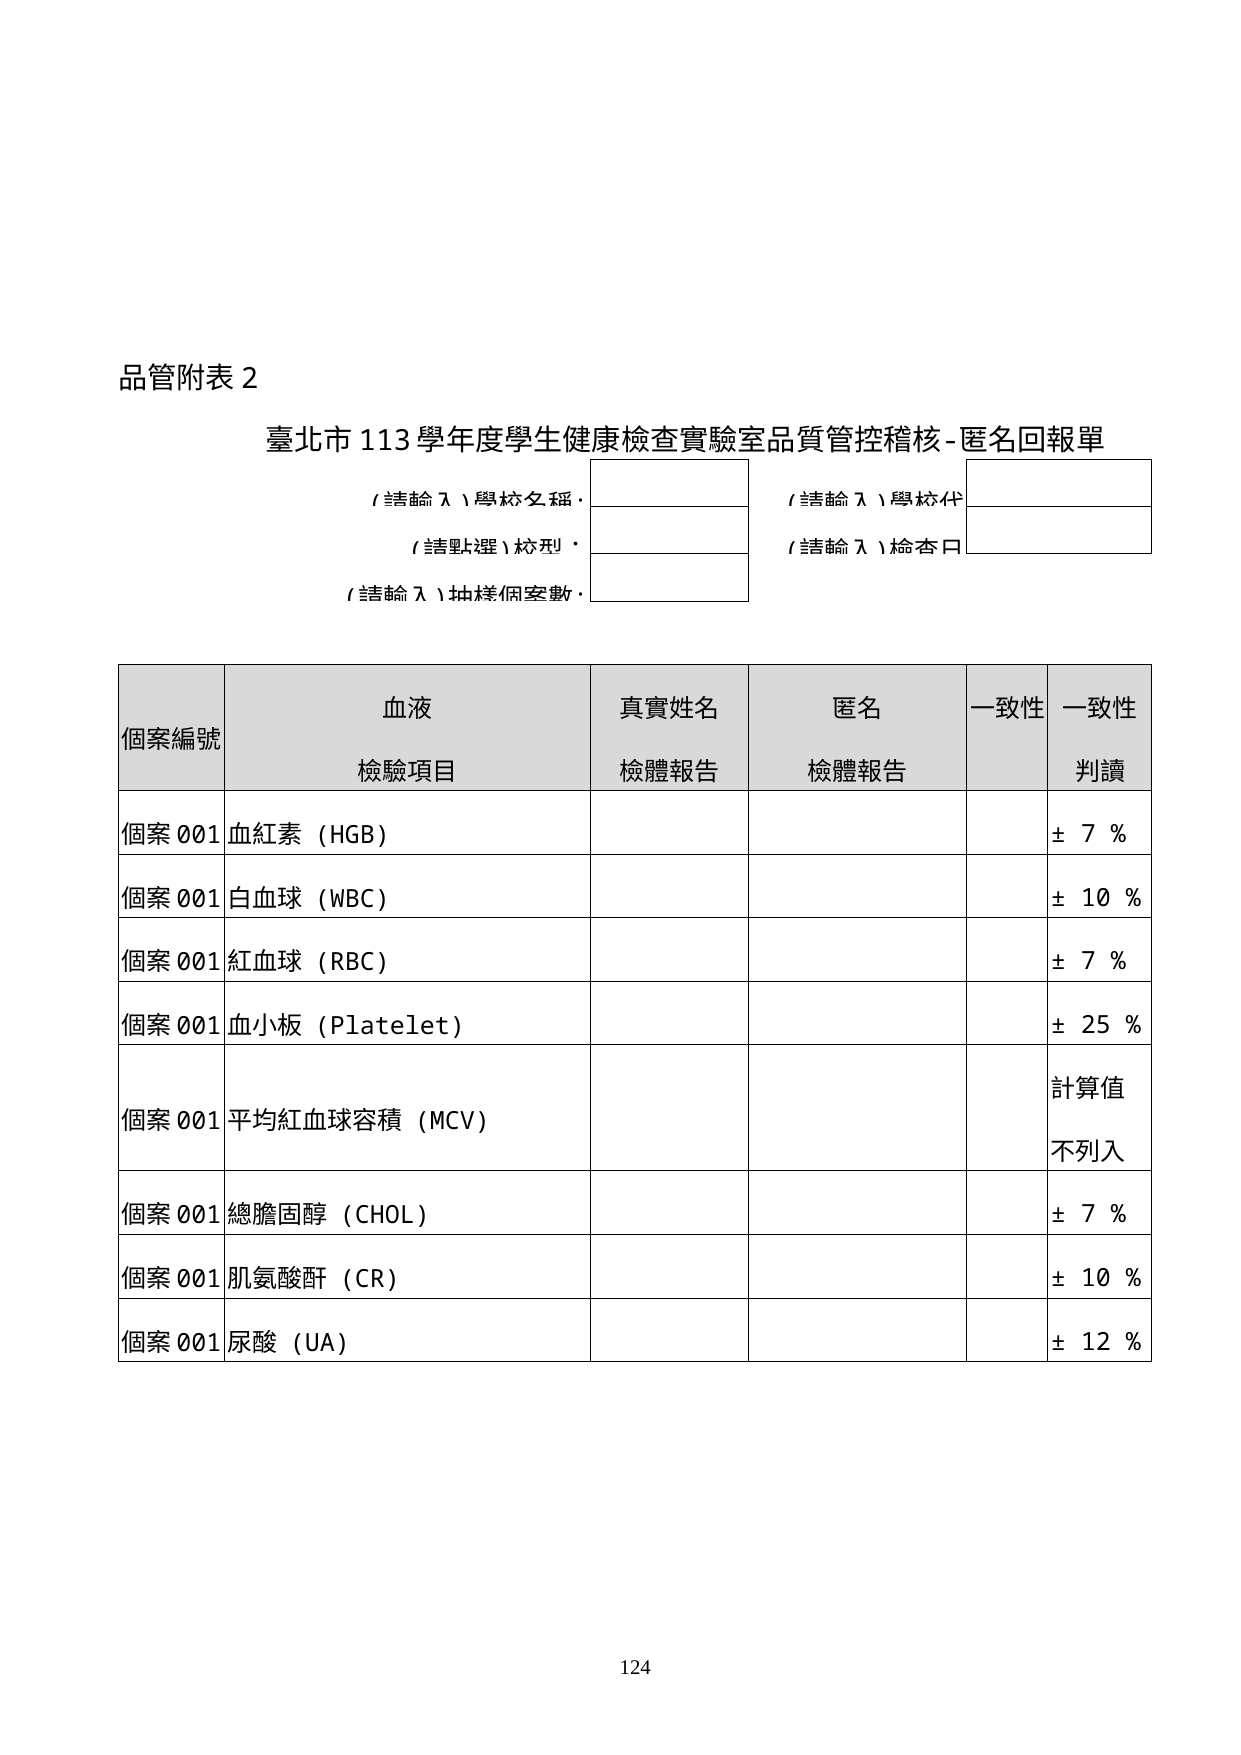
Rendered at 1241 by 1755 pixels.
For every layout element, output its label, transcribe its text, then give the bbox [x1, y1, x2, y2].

table_cell [967, 1045, 1047, 1170]
table_cell [591, 1045, 748, 1170]
table_cell 肌氨酸酐 (CR) [225, 1235, 590, 1297]
table_cell ± 7 % [1048, 1171, 1151, 1234]
table_cell 計算值不列入 [1048, 1045, 1151, 1170]
table_cell 個案001 [119, 1045, 224, 1170]
table_cell [591, 1171, 748, 1234]
table_cell [591, 507, 748, 553]
table_cell [749, 1299, 966, 1361]
table_cell ± 12 % [1048, 1299, 1151, 1361]
table_cell [591, 602, 748, 664]
table_cell 個案001 [119, 855, 224, 917]
table_cell [749, 791, 966, 854]
table_cell [749, 553, 967, 601]
table_cell [591, 460, 748, 506]
table_cell [591, 855, 748, 917]
table_cell 個案001 [119, 1299, 224, 1361]
table_cell ± 10 % [1048, 1235, 1151, 1297]
table_cell 一致性判讀 [1048, 665, 1151, 790]
text 品管附表2 [118, 334, 1152, 396]
table_cell 尿酸 (UA) [225, 1299, 590, 1361]
table_cell [591, 918, 748, 981]
table_cell 個案001 [119, 982, 224, 1044]
table_cell 平均紅血球容積 (MCV) [225, 1045, 590, 1170]
table_cell [967, 855, 1047, 917]
table_cell 紅血球 (RBC) [225, 918, 590, 981]
table_cell 總膽固醇 (CHOL) [225, 1171, 590, 1234]
table_cell [967, 460, 1151, 506]
table_cell 匿名 檢體報告 [749, 665, 966, 790]
table_cell [967, 554, 1152, 601]
table_header 臺北市113學年度學生健康檢查實驗室品質管控稽核-匿名回報單 [118, 396, 1152, 459]
table_cell (請輸入)檢查日期: [749, 506, 966, 553]
table_cell 一致性 [967, 665, 1047, 790]
table_cell [591, 1299, 748, 1361]
table_cell 白血球 (WBC) [225, 855, 590, 917]
table_cell ± 7 % [1048, 791, 1151, 854]
table_cell (請輸入)學校代號: [749, 459, 966, 506]
table_cell [967, 1171, 1047, 1234]
table_cell 真實姓名 檢體報告 [591, 665, 748, 790]
table_cell [591, 982, 748, 1044]
table_cell [749, 1235, 966, 1297]
table_cell [591, 1235, 748, 1297]
table_cell [967, 601, 1152, 664]
table_cell [749, 1171, 966, 1234]
table_cell 血小板 (Platelet) [225, 982, 590, 1044]
table_cell [591, 554, 748, 601]
table_cell 血紅素 (HGB) [225, 791, 590, 854]
table_cell [967, 507, 1151, 553]
table_cell [749, 601, 967, 664]
table_cell 個案001 [119, 1235, 224, 1297]
table_cell 血液 檢驗項目 [225, 665, 590, 790]
table_cell [749, 855, 966, 917]
table_cell ± 10 % [1048, 855, 1151, 917]
table_cell [967, 918, 1047, 981]
table_cell (請輸入)學校名稱: [118, 459, 590, 506]
table_cell [967, 982, 1047, 1044]
table_cell (請輸入)抽樣個案數: [118, 553, 590, 601]
table_cell ± 7 % [1048, 918, 1151, 981]
table_cell [967, 1235, 1047, 1297]
table_cell 個案編號 [119, 665, 224, 790]
table_cell [749, 1045, 966, 1170]
table_cell [118, 601, 224, 664]
table_cell 個案001 [119, 918, 224, 981]
table_cell ± 25 % [1048, 982, 1151, 1044]
table_cell [749, 982, 966, 1044]
table_cell [591, 791, 748, 854]
table_cell [749, 918, 966, 981]
table_cell (請點選)校型： [118, 506, 590, 553]
table_cell 個案001 [119, 791, 224, 854]
table_cell [224, 601, 591, 664]
table_cell [967, 1299, 1047, 1361]
table_cell [967, 791, 1047, 854]
table_cell 個案001 [119, 1171, 224, 1234]
